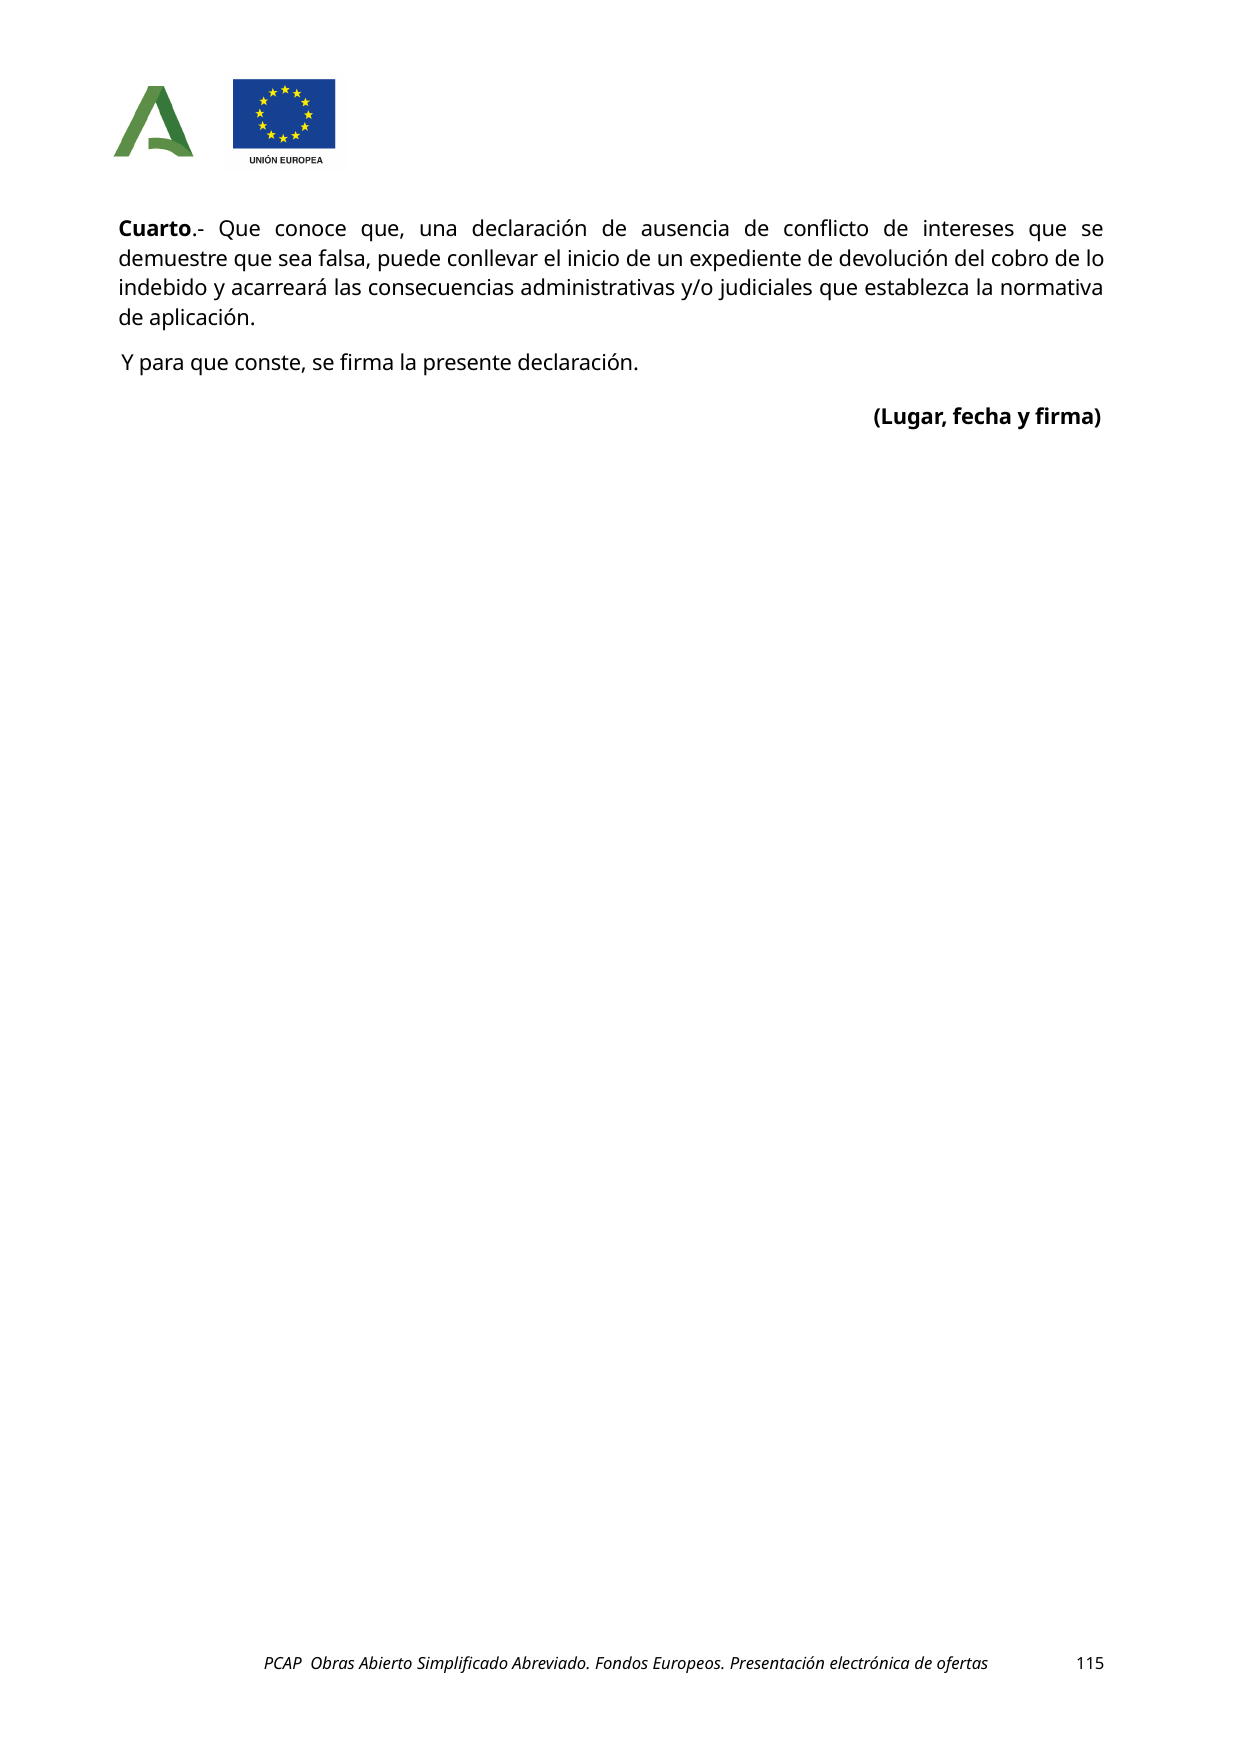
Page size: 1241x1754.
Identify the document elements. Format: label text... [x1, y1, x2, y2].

text Cuarto.- Que conoce que, una declaración de ausencia de conflicto de intereses que se demuestre que sea falsa, puede conllevar el inicio de un expediente de devolución del cobro de lo indebido y acarreará las consecuencias administrativas y/o judiciales que establezca la normativa de aplicación. [118, 213, 1104, 332]
text Y para que conste, se firma la presente declaración. [118, 344, 1104, 377]
picture [109, 81, 198, 161]
picture [221, 73, 347, 171]
text (Lugar, fecha y firma) [118, 398, 1104, 434]
